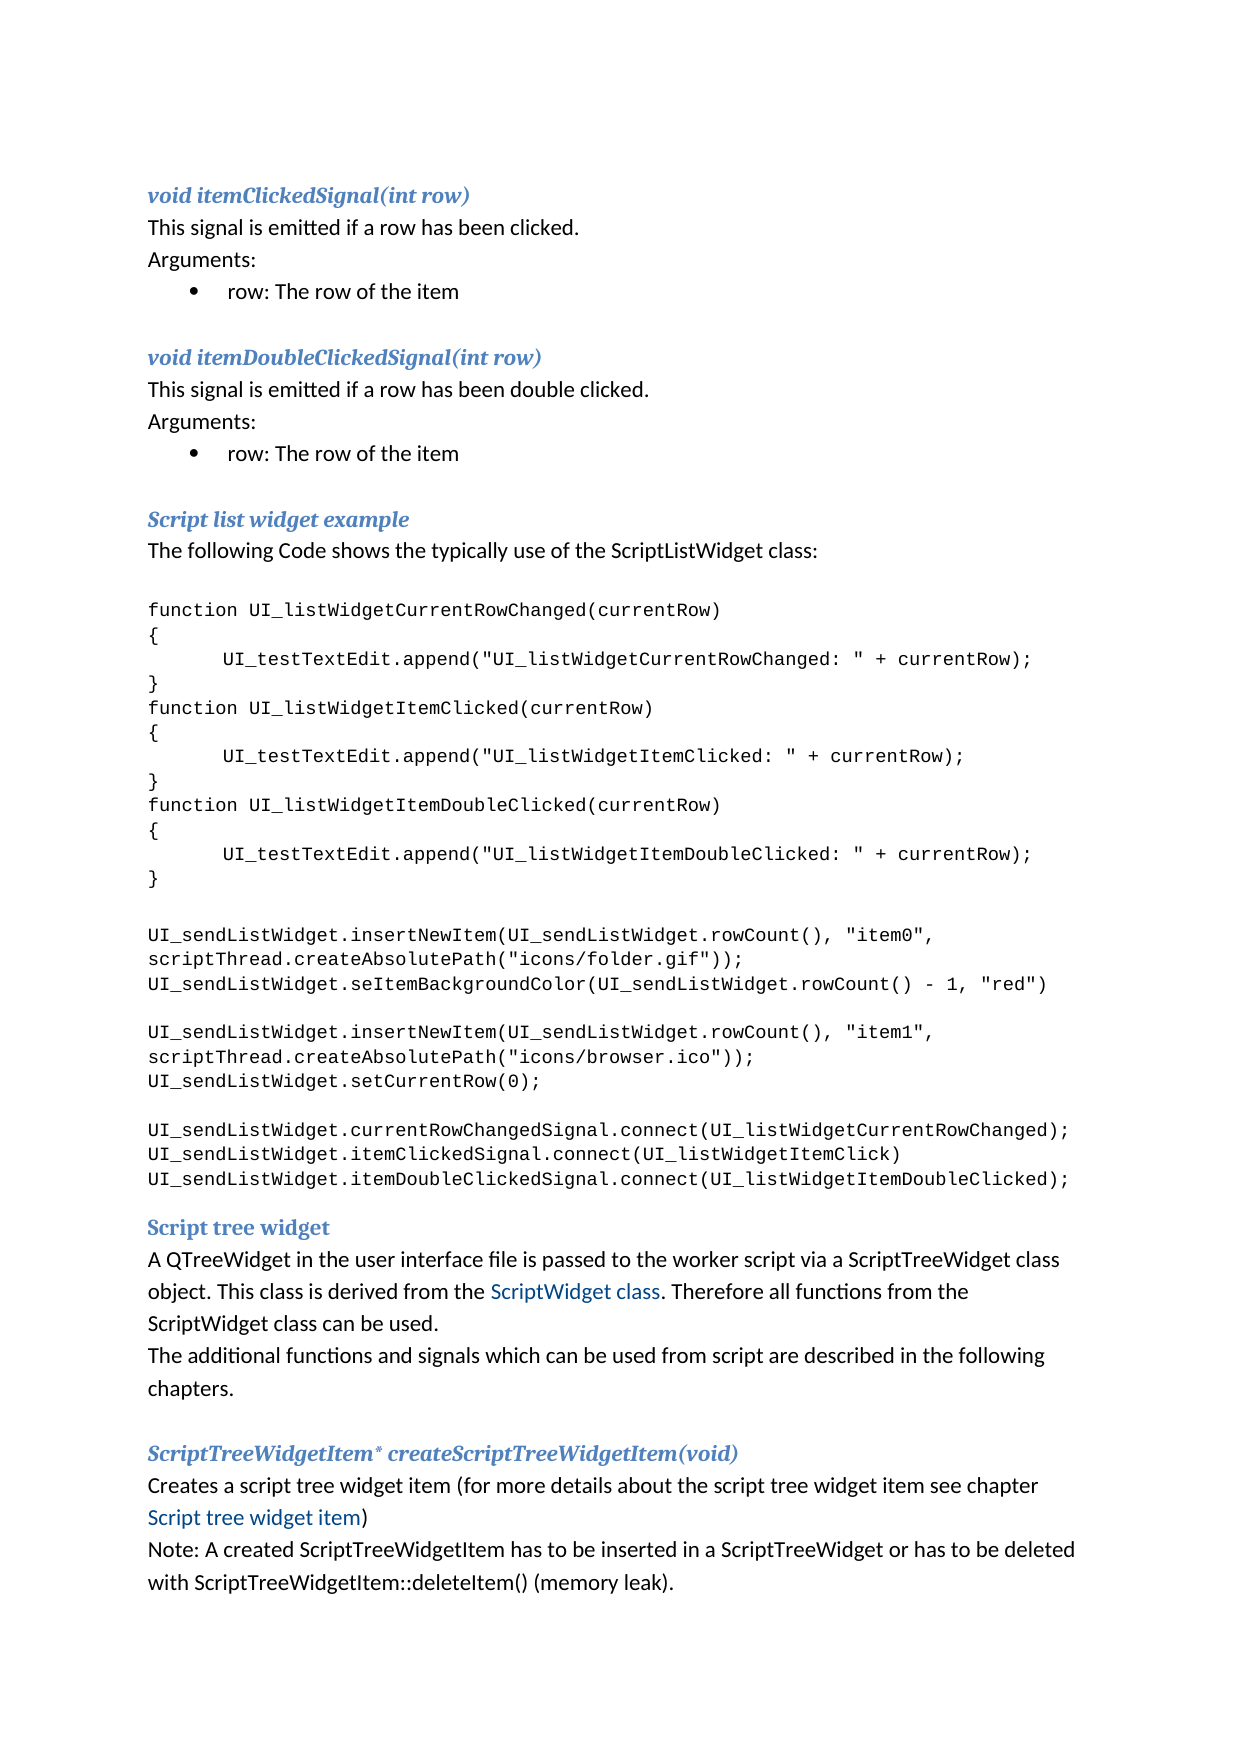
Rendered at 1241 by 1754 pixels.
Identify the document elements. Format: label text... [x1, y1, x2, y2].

text } [148, 869, 1093, 890]
text UI_sendListWidget.insertNewItem(UI_sendListWidget.rowCount(), "item1", scriptThread.createAbsolutePath("icons/browser.ico")); [148, 1023, 1093, 1069]
text function UI_listWidgetCurrentRowChanged(currentRow) [148, 601, 1093, 622]
text UI_sendListWidget.currentRowChangedSignal.connect(UI_listWidgetCurrentRowChanged); [148, 1096, 1093, 1142]
text This signal is emitted if a row has been clicked. [148, 213, 1093, 241]
list row: The row of the item [190, 439, 1093, 467]
text Arguments: [148, 407, 1093, 435]
text UI_testTextEdit.append("UI_listWidgetCurrentRowChanged: " + currentRow); [148, 650, 1093, 671]
subtitle void itemClickedSignal(int row) [148, 183, 1093, 209]
text UI_sendListWidget.itemClickedSignal.connect(UI_listWidgetItemClick) [148, 1145, 1093, 1166]
text UI_sendListWidget.insertNewItem(UI_sendListWidget.rowCount(), "item0", scriptThread.createAbsolutePath("icons/folder.gif")); [148, 926, 1093, 971]
text UI_sendListWidget.itemDoubleClickedSignal.connect(UI_listWidgetItemDoubleClicked); [148, 1169, 1093, 1191]
text function UI_listWidgetItemClicked(currentRow) [148, 698, 1093, 720]
text UI_sendListWidget.setCurrentRow(0); [148, 1072, 1093, 1093]
subtitle void itemDoubleClickedSignal(int row) [148, 344, 1093, 371]
list row: The row of the item [190, 277, 1093, 305]
text } [148, 674, 1093, 695]
subtitle Script tree widget [148, 1215, 1093, 1241]
text A QTreeWidget in the user interface file is passed to the worker script via a ScriptTreeWidget class object. This class is derived from the ScriptWidget class. Therefore all functions from the ScriptWidget class can be used. [148, 1245, 1093, 1337]
text This signal is emitted if a row has been double clicked. [148, 375, 1093, 403]
text { [148, 820, 1093, 842]
text UI_testTextEdit.append("UI_listWidgetItemClicked: " + currentRow); [148, 747, 1093, 768]
text The additional functions and signals which can be used from script are described in the following chapters. [148, 1341, 1093, 1402]
text } [148, 772, 1093, 793]
text function UI_listWidgetItemDoubleClicked(currentRow) [148, 796, 1093, 817]
text UI_testTextEdit.append("UI_listWidgetItemDoubleClicked: " + currentRow); [148, 845, 1093, 866]
subtitle ScriptTreeWidgetItem* createScriptTreeWidgetItem(void) [148, 1441, 1093, 1467]
text Arguments: [148, 245, 1093, 273]
text The following Code shows the typically use of the ScriptListWidget class: [148, 537, 1093, 565]
subtitle Script list widget example [148, 506, 1093, 533]
text UI_sendListWidget.seItemBackgroundColor(UI_sendListWidget.rowCount() - 1, "red") [148, 974, 1093, 996]
text { [148, 625, 1093, 647]
text { [148, 723, 1093, 744]
text Note: A created ScriptTreeWidgetItem has to be inserted in a ScriptTreeWidget or has to be deleted with ScriptTreeWidgetItem::deleteItem() (memory leak). [148, 1536, 1093, 1596]
text Creates a script tree widget item (for more details about the script tree widget item see chapter Script tree widget item) [148, 1471, 1093, 1531]
